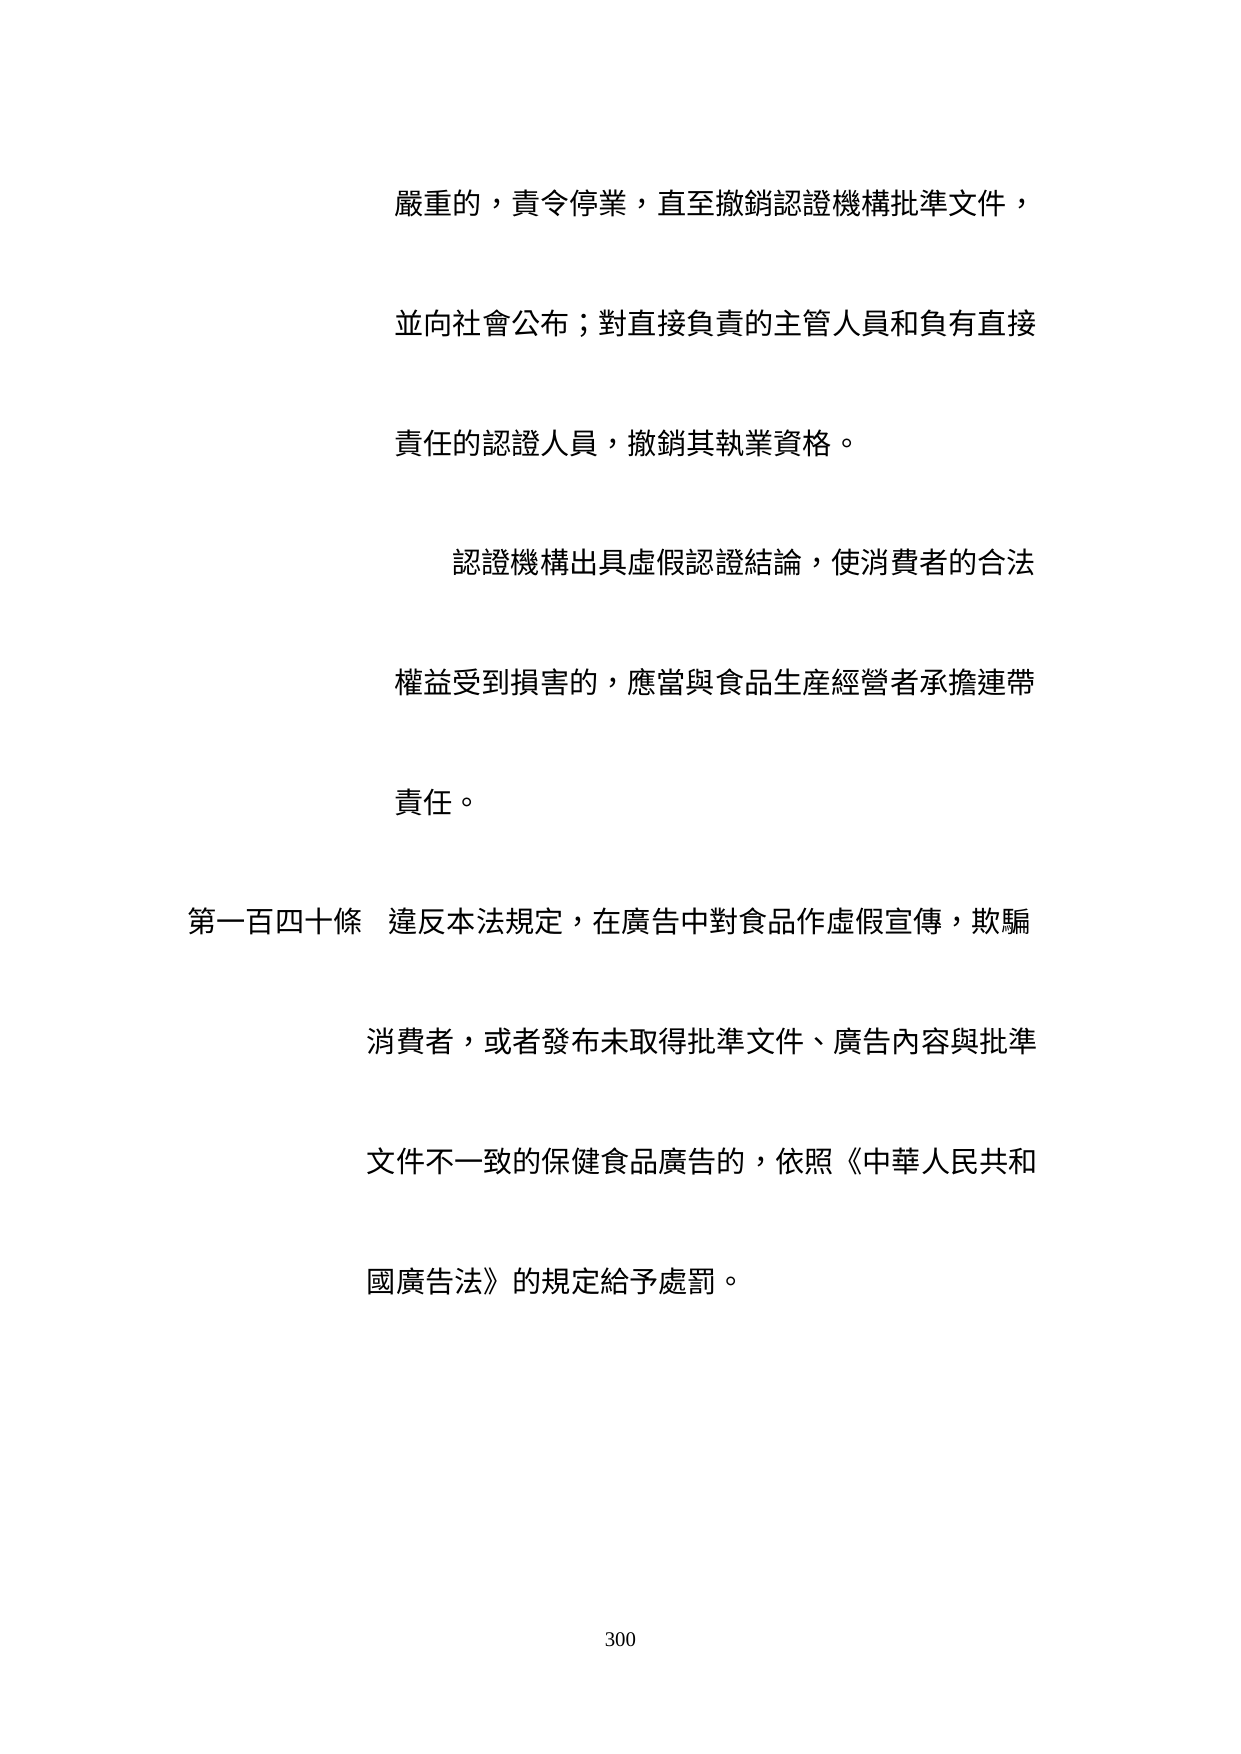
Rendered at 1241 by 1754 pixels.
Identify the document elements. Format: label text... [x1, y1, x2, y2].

subtitle 嚴重的，責令停業，直至撤銷認證機構批準文件，並向社會公布；對直接負責的主管人員和負有直接責任的認證人員，撤銷其執業資格。 [187, 164, 1053, 479]
subtitle 第一百四十條 違反本法規定，在廣告中對食品作虛假宣傳，欺騙消費者，或者發布未取得批準文件、廣告內容與批準文件不一致的保健食品廣告的，依照《中華人民共和國廣告法》的規定給予處罰。 [187, 883, 1053, 1318]
subtitle 認證機構出具虛假認證結論，使消費者的合法權益受到損害的，應當與食品生産經營者承擔連帶責任。 [394, 523, 1053, 838]
